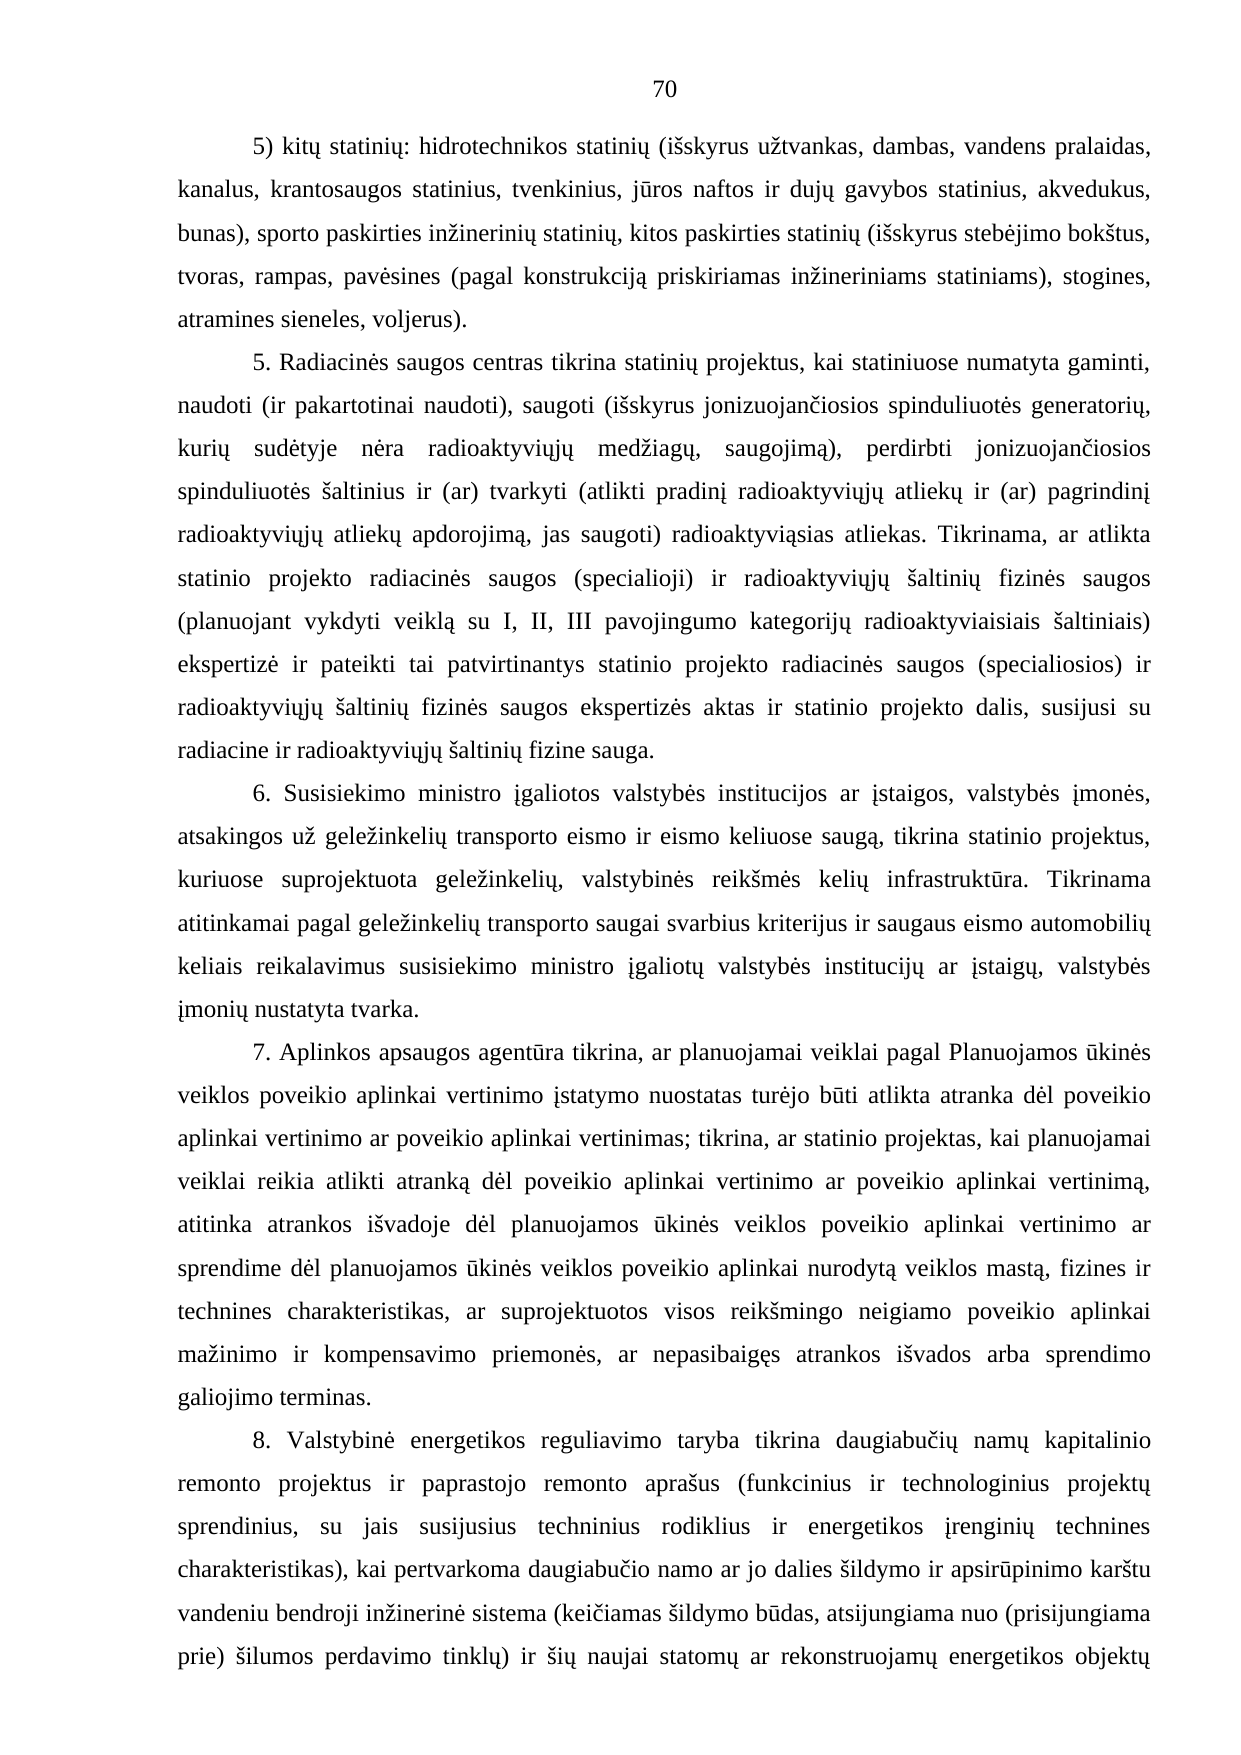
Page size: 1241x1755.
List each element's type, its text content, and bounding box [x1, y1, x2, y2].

text 5) kitų statinių: hidrotechnikos statinių (išskyrus užtvankas, dambas, vandens pralaidas, kanalus, krantosaugos statinius, tvenkinius, jūros naftos ir dujų gavybos statinius, akvedukus, bunas), sporto paskirties inžinerinių statinių, kitos paskirties statinių (išskyrus stebėjimo bokštus, tvoras, rampas, pavėsines (pagal konstrukciją priskiriamas inžineriniams statiniams), stogines, atramines sieneles, voljerus). [177, 131, 1152, 333]
text 8. Valstybinė energetikos reguliavimo taryba tikrina daugiabučių namų kapitalinio remonto projektus ir paprastojo remonto aprašus (funkcinius ir technologinius projektų sprendinius, su jais susijusius techninius rodiklius ir energetikos įrenginių technines charakteristikas), kai pertvarkoma daugiabučio namo ar jo dalies šildymo ir apsirūpinimo karštu vandeniu bendroji inžinerinė sistema (keičiamas šildymo būdas, atsijungiama nuo (prisijungiama prie) šilumos perdavimo tinklų) ir šių naujai statomų ar rekonstruojamų energetikos objektų [177, 1425, 1152, 1669]
text 6. Susisiekimo ministro įgaliotos valstybės institucijos ar įstaigos, valstybės įmonės, atsakingos už geležinkelių transporto eismo ir eismo keliuose saugą, tikrina statinio projektus, kuriuose suprojektuota geležinkelių, valstybinės reikšmės kelių infrastruktūra. Tikrinama atitinkamai pagal geležinkelių transporto saugai svarbius kriterijus ir saugaus eismo automobilių keliais reikalavimus susisiekimo ministro įgaliotų valstybės institucijų ar įstaigų, valstybės įmonių nustatyta tvarka. [177, 778, 1152, 1023]
text 5. Radiacinės saugos centras tikrina statinių projektus, kai statiniuose numatyta gaminti, naudoti (ir pakartotinai naudoti), saugoti (išskyrus jonizuojančiosios spinduliuotės generatorių, kurių sudėtyje nėra radioaktyviųjų medžiagų, saugojimą), perdirbti jonizuojančiosios spinduliuotės šaltinius ir (ar) tvarkyti (atlikti pradinį radioaktyviųjų atliekų ir (ar) pagrindinį radioaktyviųjų atliekų apdorojimą, jas saugoti) radioaktyviąsias atliekas. Tikrinama, ar atlikta statinio projekto radiacinės saugos (specialioji) ir radioaktyviųjų šaltinių fizinės saugos (planuojant vykdyti veiklą su I, II, III pavojingumo kategorijų radioaktyviaisiais šaltiniais) ekspertizė ir pateikti tai patvirtinantys statinio projekto radiacinės saugos (specialiosios) ir radioaktyviųjų šaltinių fizinės saugos ekspertizės aktas ir statinio projekto dalis, susijusi su radiacine ir radioaktyviųjų šaltinių fizine sauga. [177, 347, 1152, 764]
text 7. Aplinkos apsaugos agentūra tikrina, ar planuojamai veiklai pagal Planuojamos ūkinės veiklos poveikio aplinkai vertinimo įstatymo nuostatas turėjo būti atlikta atranka dėl poveikio aplinkai vertinimo ar poveikio aplinkai vertinimas; tikrina, ar statinio projektas, kai planuojamai veiklai reikia atlikti atranką dėl poveikio aplinkai vertinimo ar poveikio aplinkai vertinimą, atitinka atrankos išvadoje dėl planuojamos ūkinės veiklos poveikio aplinkai vertinimo ar sprendime dėl planuojamos ūkinės veiklos poveikio aplinkai nurodytą veiklos mastą, fizines ir technines charakteristikas, ar suprojektuotos visos reikšmingo neigiamo poveikio aplinkai mažinimo ir kompensavimo priemonės, ar nepasibaigęs atrankos išvados arba sprendimo galiojimo terminas. [177, 1037, 1152, 1411]
